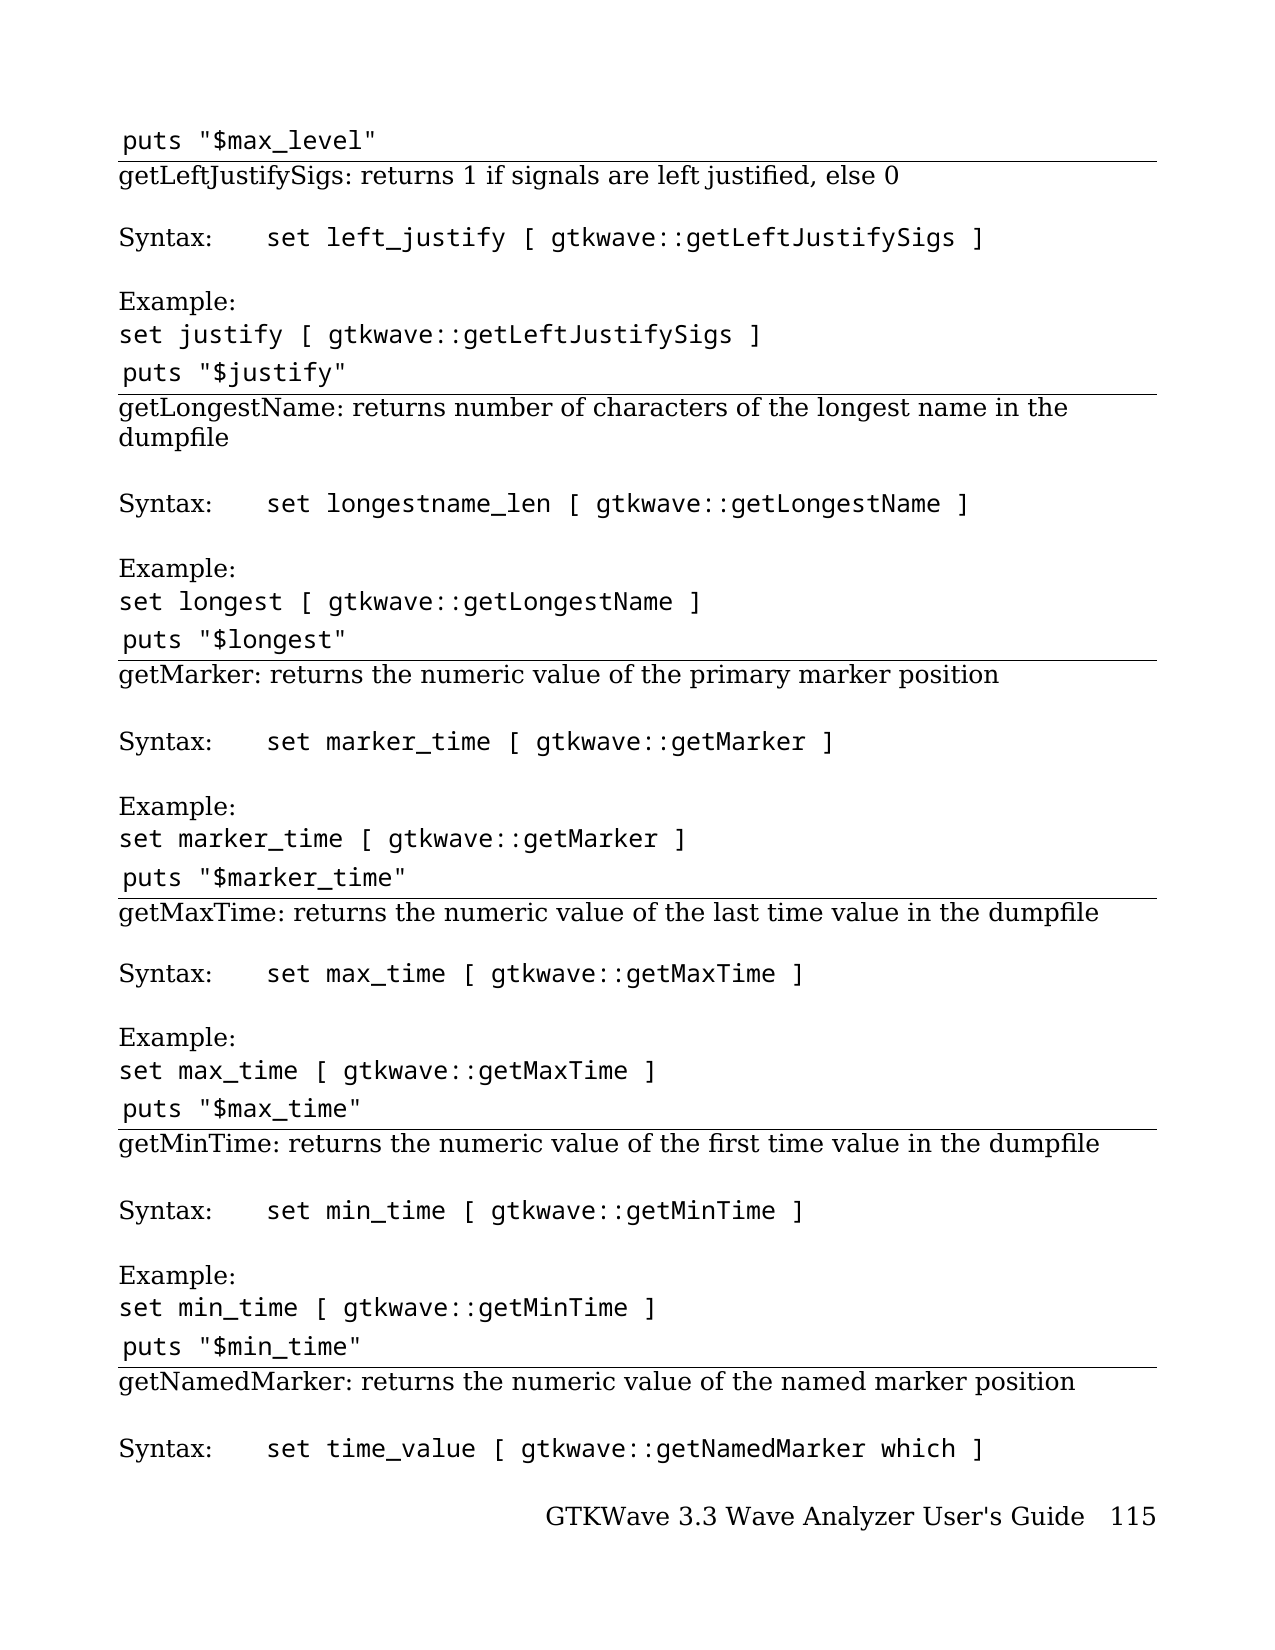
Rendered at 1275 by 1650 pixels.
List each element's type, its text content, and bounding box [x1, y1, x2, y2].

text Example: [118, 554, 1157, 583]
text getLongestName: returns number of characters of the longest name in the dumpfile [118, 395, 1157, 452]
text set longest [ gtkwave::getLongestName ] [118, 583, 1157, 617]
text getMarker: returns the numeric value of the primary marker position [118, 661, 1157, 689]
text set marker_time [ gtkwave::getMarker ] [118, 821, 1157, 855]
text getNamedMarker: returns the numeric value of the named marker position [118, 1368, 1157, 1396]
text Syntax: set time_value [ gtkwave::getNamedMarker which ] [118, 1430, 1157, 1464]
text puts "$marker_time" [118, 855, 1157, 898]
text puts "$justify" [118, 351, 1157, 394]
text set max_time [ gtkwave::getMaxTime ] [118, 1053, 1157, 1087]
text getMinTime: returns the numeric value of the first time value in the dumpfile [118, 1130, 1157, 1159]
text set justify [ gtkwave::getLeftJustifySigs ] [118, 317, 1157, 351]
text Syntax: set left_justify [ gtkwave::getLeftJustifySigs ] [118, 219, 1157, 253]
text Syntax: set longestname_len [ gtkwave::getLongestName ] [118, 486, 1157, 520]
text getMaxTime: returns the numeric value of the last time value in the dumpfile [118, 899, 1157, 927]
text puts "$longest" [118, 617, 1157, 660]
text Syntax: set min_time [ gtkwave::getMinTime ] [118, 1193, 1157, 1227]
text Syntax: set marker_time [ gtkwave::getMarker ] [118, 723, 1157, 758]
text Example: [118, 287, 1157, 317]
text set min_time [ gtkwave::getMinTime ] [118, 1290, 1157, 1324]
text puts "$max_time" [118, 1087, 1157, 1129]
text puts "$min_time" [118, 1324, 1157, 1367]
text Example: [118, 1023, 1157, 1053]
text getLeftJustifySigs: returns 1 if signals are left justified, else 0 [118, 162, 1157, 190]
text Example: [118, 1261, 1157, 1290]
text Syntax: set max_time [ gtkwave::getMaxTime ] [118, 955, 1157, 989]
text puts "$max_level" [118, 118, 1157, 161]
text Example: [118, 792, 1157, 821]
